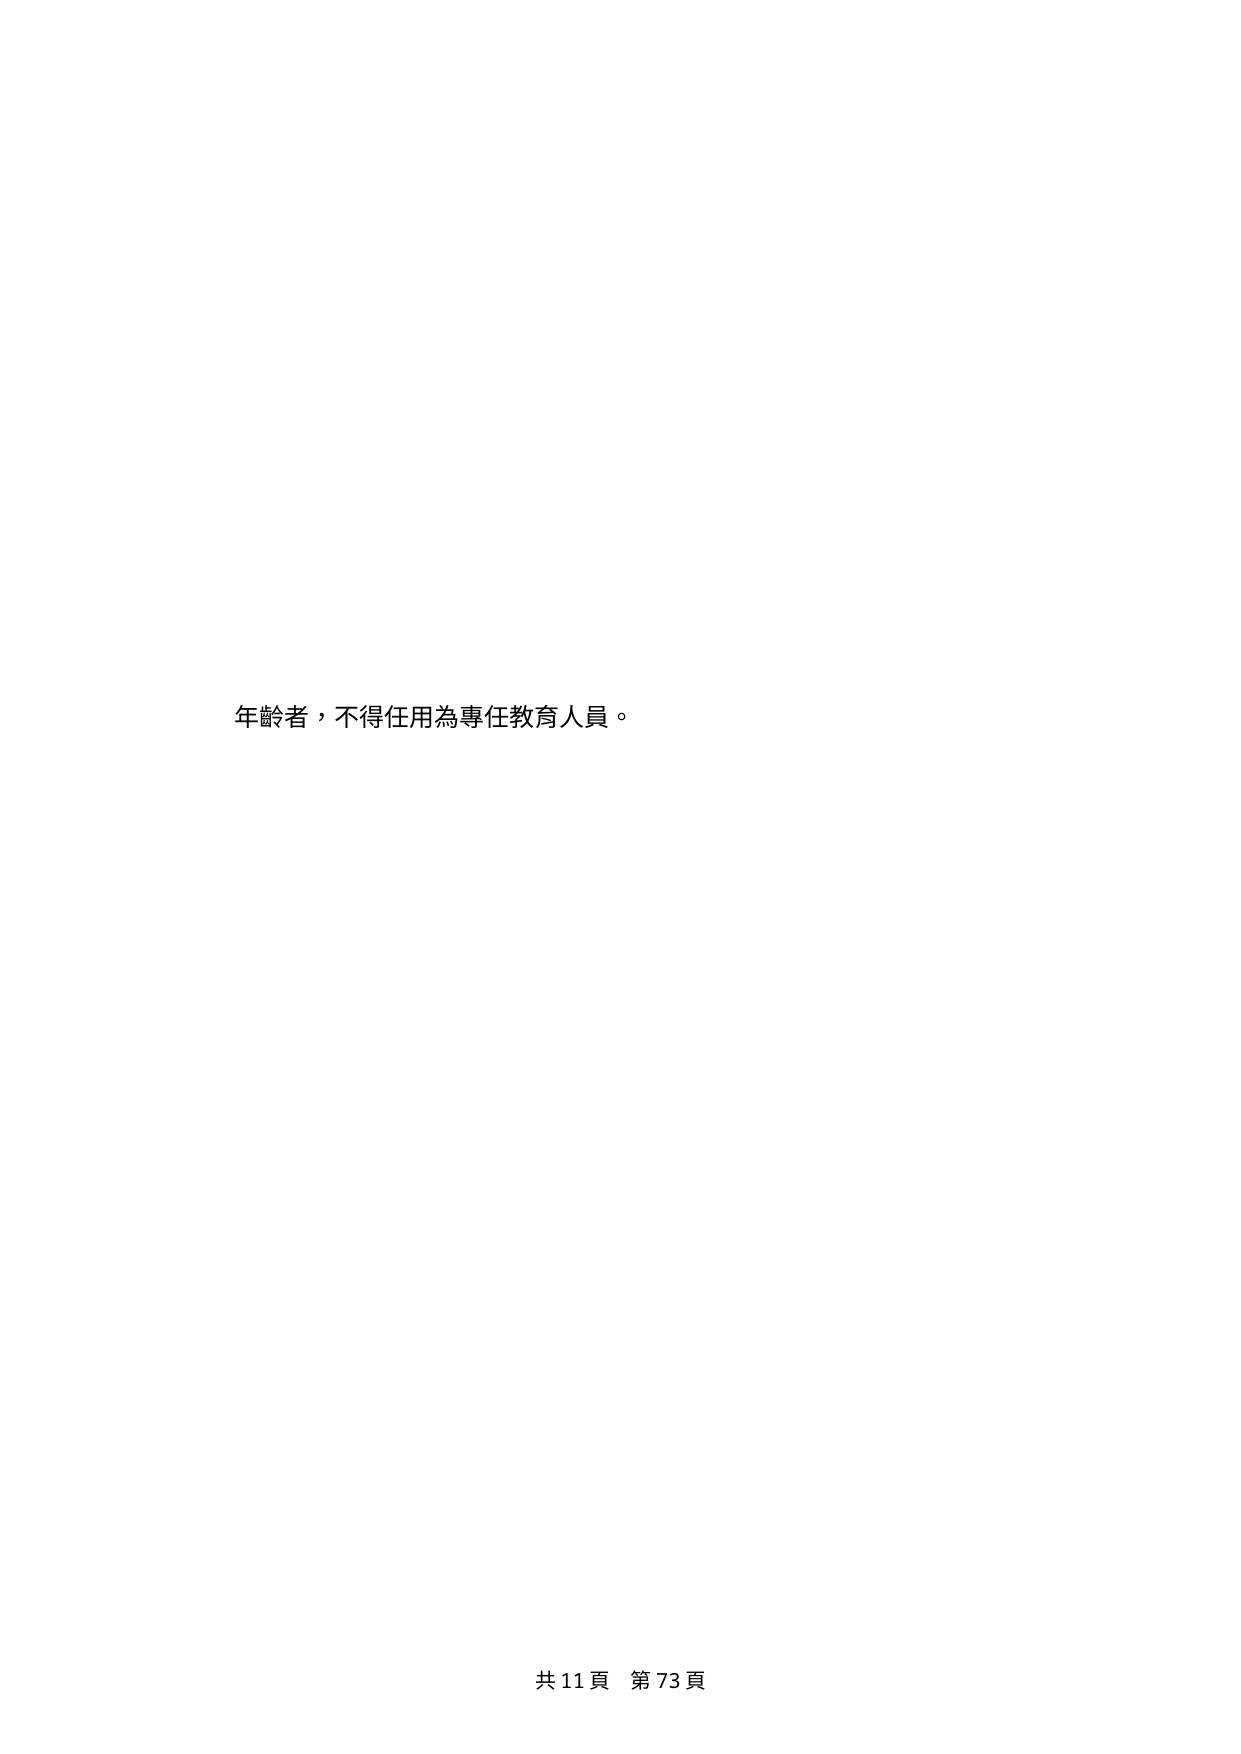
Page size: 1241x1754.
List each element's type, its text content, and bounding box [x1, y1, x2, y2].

text 年齡者，不得任用為專任教育人員。 [118, 674, 1122, 737]
